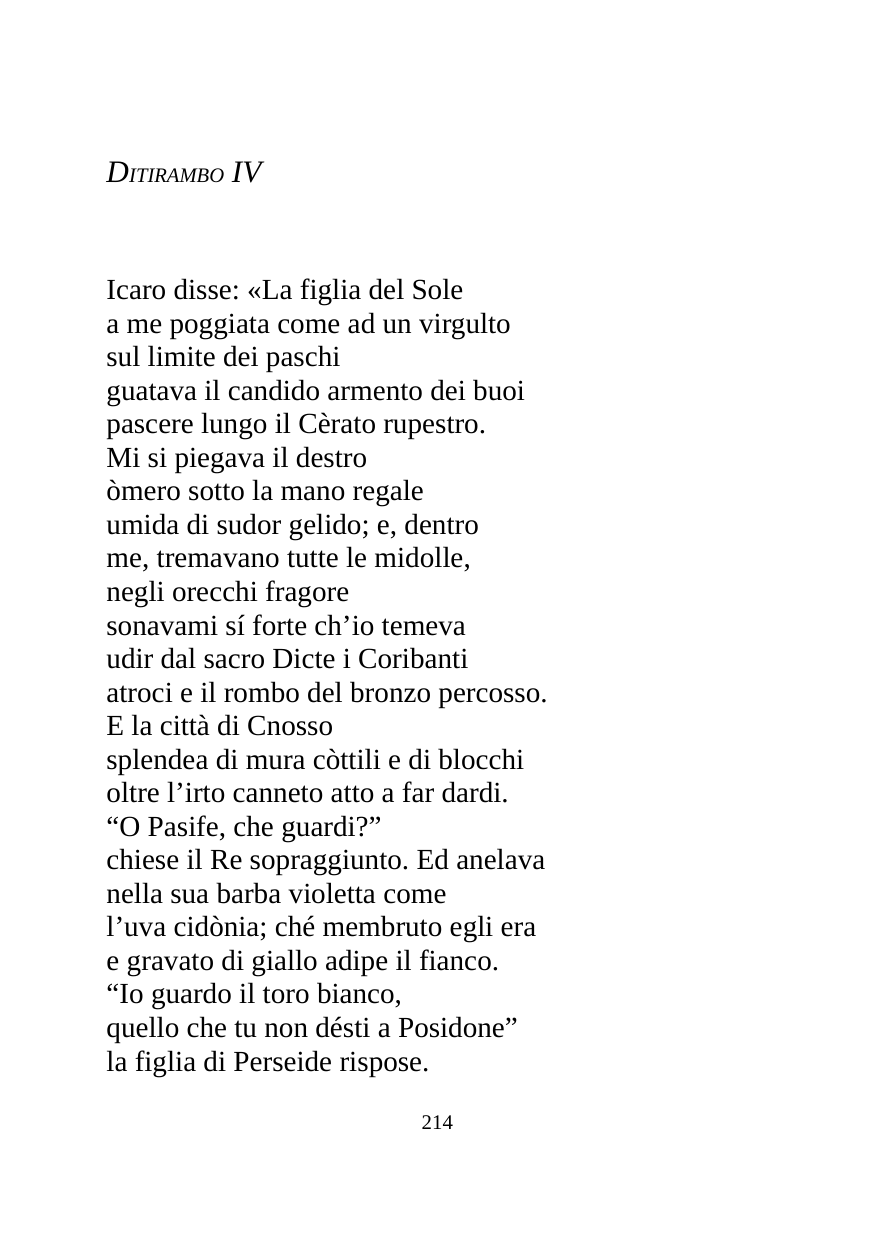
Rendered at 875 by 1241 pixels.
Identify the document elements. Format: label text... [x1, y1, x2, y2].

text Icaro disse: «La figlia del Sole [106, 272, 768, 306]
text oltre l’irto canneto atto a far dardi. [106, 775, 768, 809]
text negli orecchi fragore [106, 574, 768, 608]
text l’uva cidònia; ché membruto egli era [106, 909, 768, 943]
text umida di sudor gelido; e, dentro [106, 507, 768, 541]
text sonavami sí forte ch’io temeva [106, 608, 768, 641]
text udir dal sacro Dicte i Coribanti [106, 641, 768, 675]
text me, tremavano tutte le midolle, [106, 541, 768, 574]
text òmero sotto la mano regale [106, 473, 768, 507]
text sul limite dei paschi [106, 339, 768, 373]
text la figlia di Perseide rispose. [106, 1044, 768, 1077]
text guatava il candido armento dei buoi [106, 373, 768, 406]
subtitle Ditirambo IV [106, 153, 768, 189]
text atroci e il rombo del bronzo percosso. [106, 675, 768, 708]
text splendea di mura còttili e di blocchi [106, 742, 768, 775]
text “O Pasife, che guardi?” [106, 809, 768, 842]
text E la città di Cnosso [106, 708, 768, 742]
text Mi si piegava il destro [106, 440, 768, 473]
text “Io guardo il toro bianco, [106, 977, 768, 1010]
text a me poggiata come ad un virgulto [106, 306, 768, 339]
text e gravato di giallo adipe il fianco. [106, 943, 768, 977]
text quello che tu non désti a Posidone” [106, 1010, 768, 1044]
text nella sua barba violetta come [106, 876, 768, 909]
text chiese il Re sopraggiunto. Ed anelava [106, 842, 768, 876]
text pascere lungo il Cèrato rupestro. [106, 406, 768, 440]
